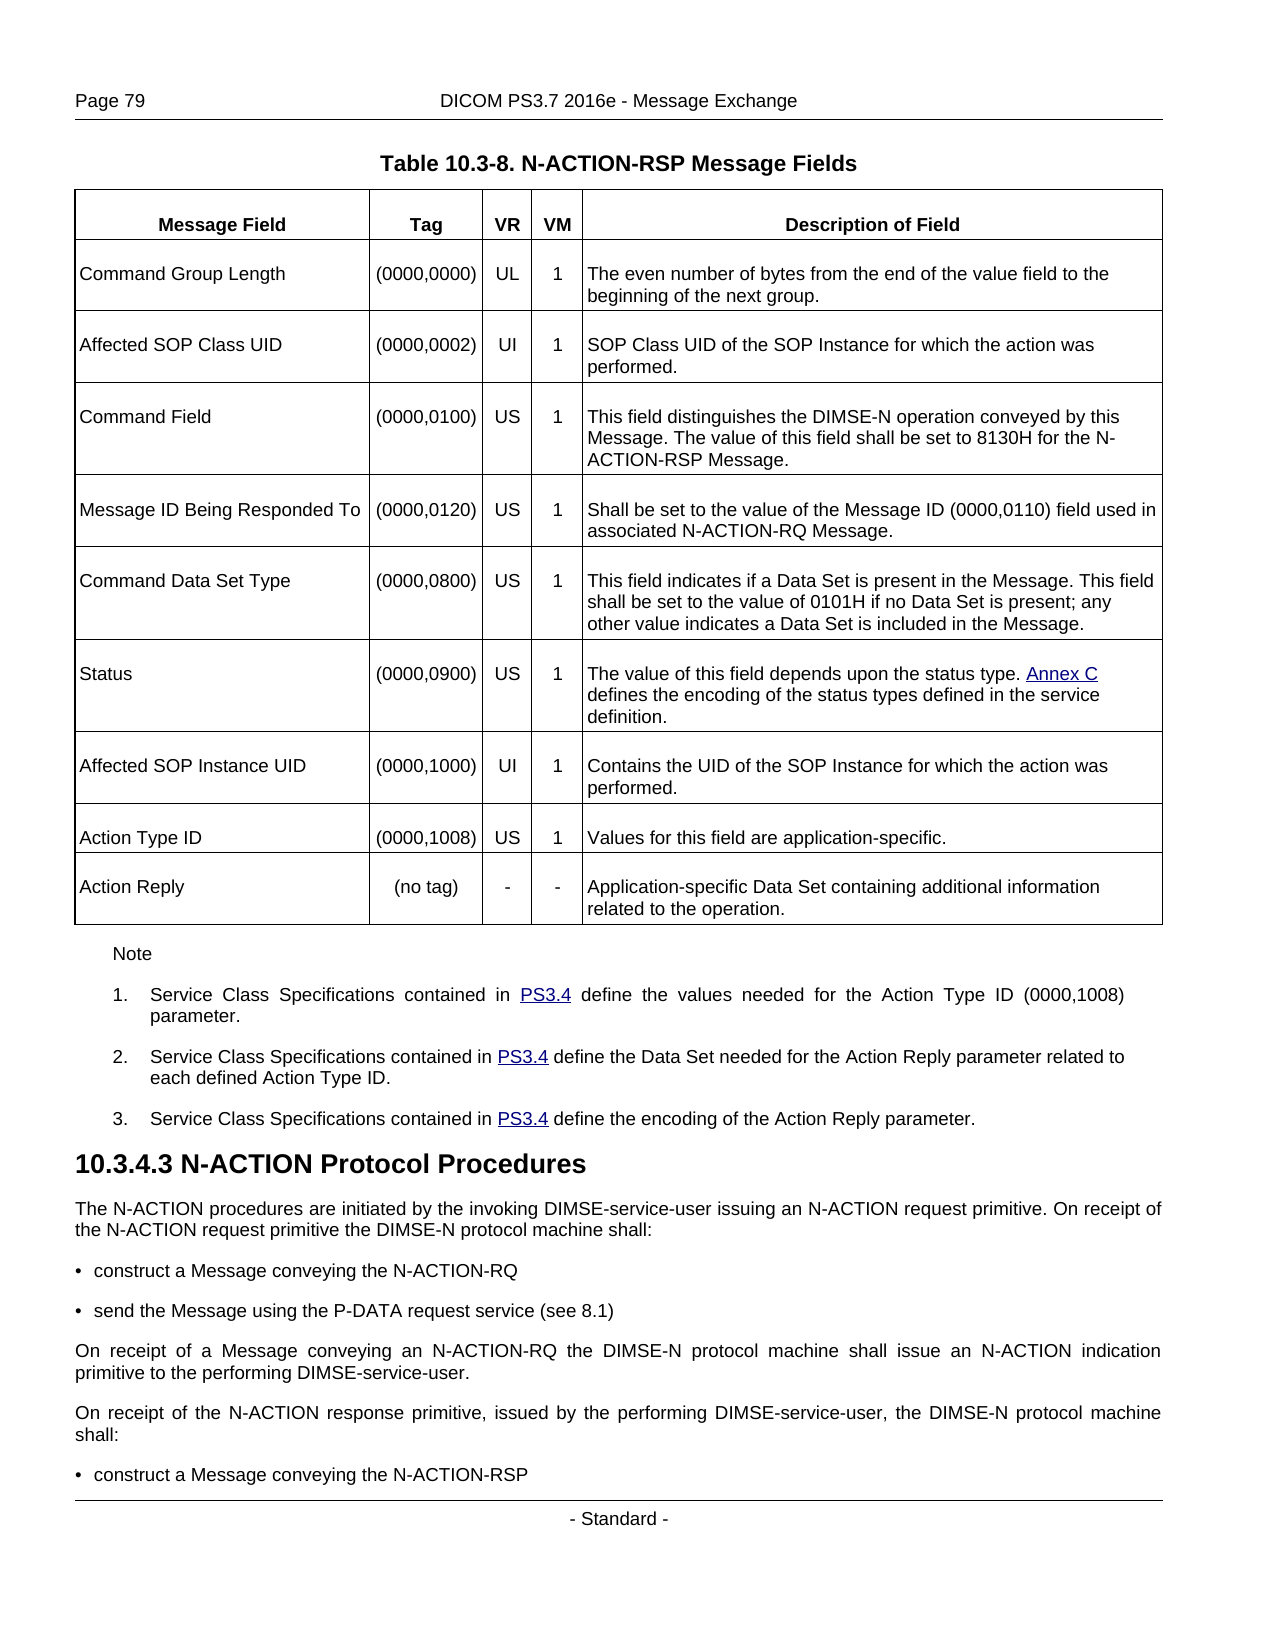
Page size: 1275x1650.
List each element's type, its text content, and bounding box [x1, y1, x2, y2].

table_cell UI [483, 311, 531, 382]
table_cell US [483, 475, 531, 546]
table_cell 1 [532, 475, 582, 546]
table_cell US [483, 640, 531, 731]
table_cell Shall be set to the value of the Message ID (0000,0110) field used in associated N-ACTION-RQ Message. [583, 475, 1162, 546]
text Note [112, 943, 1125, 965]
text On receipt of a Message conveying an N-ACTION-RQ the DIMSE-N protocol machine shall issue an N-ACTION indication primitive to the performing DIMSE-service-user. [75, 1340, 1162, 1383]
table_cell Message ID Being Responded To [76, 475, 369, 546]
table_header VM [532, 190, 582, 239]
table_header Description of Field [583, 190, 1162, 239]
table_cell - [483, 853, 531, 923]
table_cell US [483, 547, 531, 638]
table_cell 1 [532, 240, 582, 310]
table_cell UI [483, 732, 531, 802]
table_cell 1 [532, 732, 582, 802]
table_cell Action Reply [76, 853, 369, 923]
list Service Class Specifications contained in PS3.4 define the Data Set needed for the Action Reply parameter related to each defined Action Type ID. [112, 1045, 1125, 1088]
table_header Message Field [76, 190, 369, 239]
table_cell Action Type ID [76, 804, 369, 852]
text The N-ACTION procedures are initiated by the invoking DIMSE-service-user issuing an N-ACTION request primitive. On receipt of the N-ACTION request primitive the DIMSE-N protocol machine shall: [75, 1198, 1162, 1241]
table_cell Affected SOP Instance UID [76, 732, 369, 802]
list send the Message using the P-DATA request service (see 8.1) [75, 1300, 1162, 1321]
table_cell (0000,0100) [370, 383, 482, 474]
table_cell (0000,0002) [370, 311, 482, 382]
table_cell 1 [532, 804, 582, 852]
table_cell Command Field [76, 383, 369, 474]
table_cell (0000,1000) [370, 732, 482, 802]
table_cell The even number of bytes from the end of the value field to the beginning of the next group. [583, 240, 1162, 310]
text On receipt of the N-ACTION response primitive, issued by the performing DIMSE-service-user, the DIMSE-N protocol machine shall: [75, 1402, 1162, 1445]
table_cell 1 [532, 383, 582, 474]
list Service Class Specifications contained in PS3.4 define the values needed for the Action Type ID (0000,1008) parameter. [112, 983, 1125, 1027]
table_cell 1 [532, 640, 582, 731]
table_cell 1 [532, 547, 582, 638]
table_header Tag [370, 190, 482, 239]
table_cell UL [483, 240, 531, 310]
table_cell Application-specific Data Set containing additional information related to the operation. [583, 853, 1162, 923]
table_cell Affected SOP Class UID [76, 311, 369, 382]
table_cell - [532, 853, 582, 923]
table_cell (0000,1008) [370, 804, 482, 852]
table_cell US [483, 383, 531, 474]
table_cell This field distinguishes the DIMSE-N operation conveyed by this Message. The value of this field shall be set to 8130H for the N-ACTION-RSP Message. [583, 383, 1162, 474]
table_cell This field indicates if a Data Set is present in the Message. This field shall be set to the value of 0101H if no Data Set is present; any other value indicates a Data Set is included in the Message. [583, 547, 1162, 638]
text Table 10.3-8. N-ACTION-RSP Message Fields [75, 150, 1162, 176]
table_cell Contains the UID of the SOP Instance for which the action was performed. [583, 732, 1162, 802]
table_cell (0000,0000) [370, 240, 482, 310]
table_cell Command Data Set Type [76, 547, 369, 638]
table_cell (0000,0120) [370, 475, 482, 546]
table_cell Status [76, 640, 369, 731]
table_cell (no tag) [370, 853, 482, 923]
table_header VR [483, 190, 531, 239]
text 10.3.4.3 N-ACTION Protocol Procedures [75, 1148, 1162, 1179]
table_cell (0000,0900) [370, 640, 482, 731]
table_cell SOP Class UID of the SOP Instance for which the action was performed. [583, 311, 1162, 382]
table_cell 1 [532, 311, 582, 382]
table_cell (0000,0800) [370, 547, 482, 638]
list Service Class Specifications contained in PS3.4 define the encoding of the Action Reply parameter. [112, 1107, 1125, 1129]
table_cell Command Group Length [76, 240, 369, 310]
table_cell The value of this field depends upon the status type. Annex C defines the encoding of the status types defined in the service definition. [583, 640, 1162, 731]
list construct a Message conveying the N-ACTION-RSP [75, 1464, 1162, 1485]
table_cell Values for this field are application-specific. [583, 804, 1162, 852]
list construct a Message conveying the N-ACTION-RQ [75, 1259, 1162, 1281]
table_cell US [483, 804, 531, 852]
